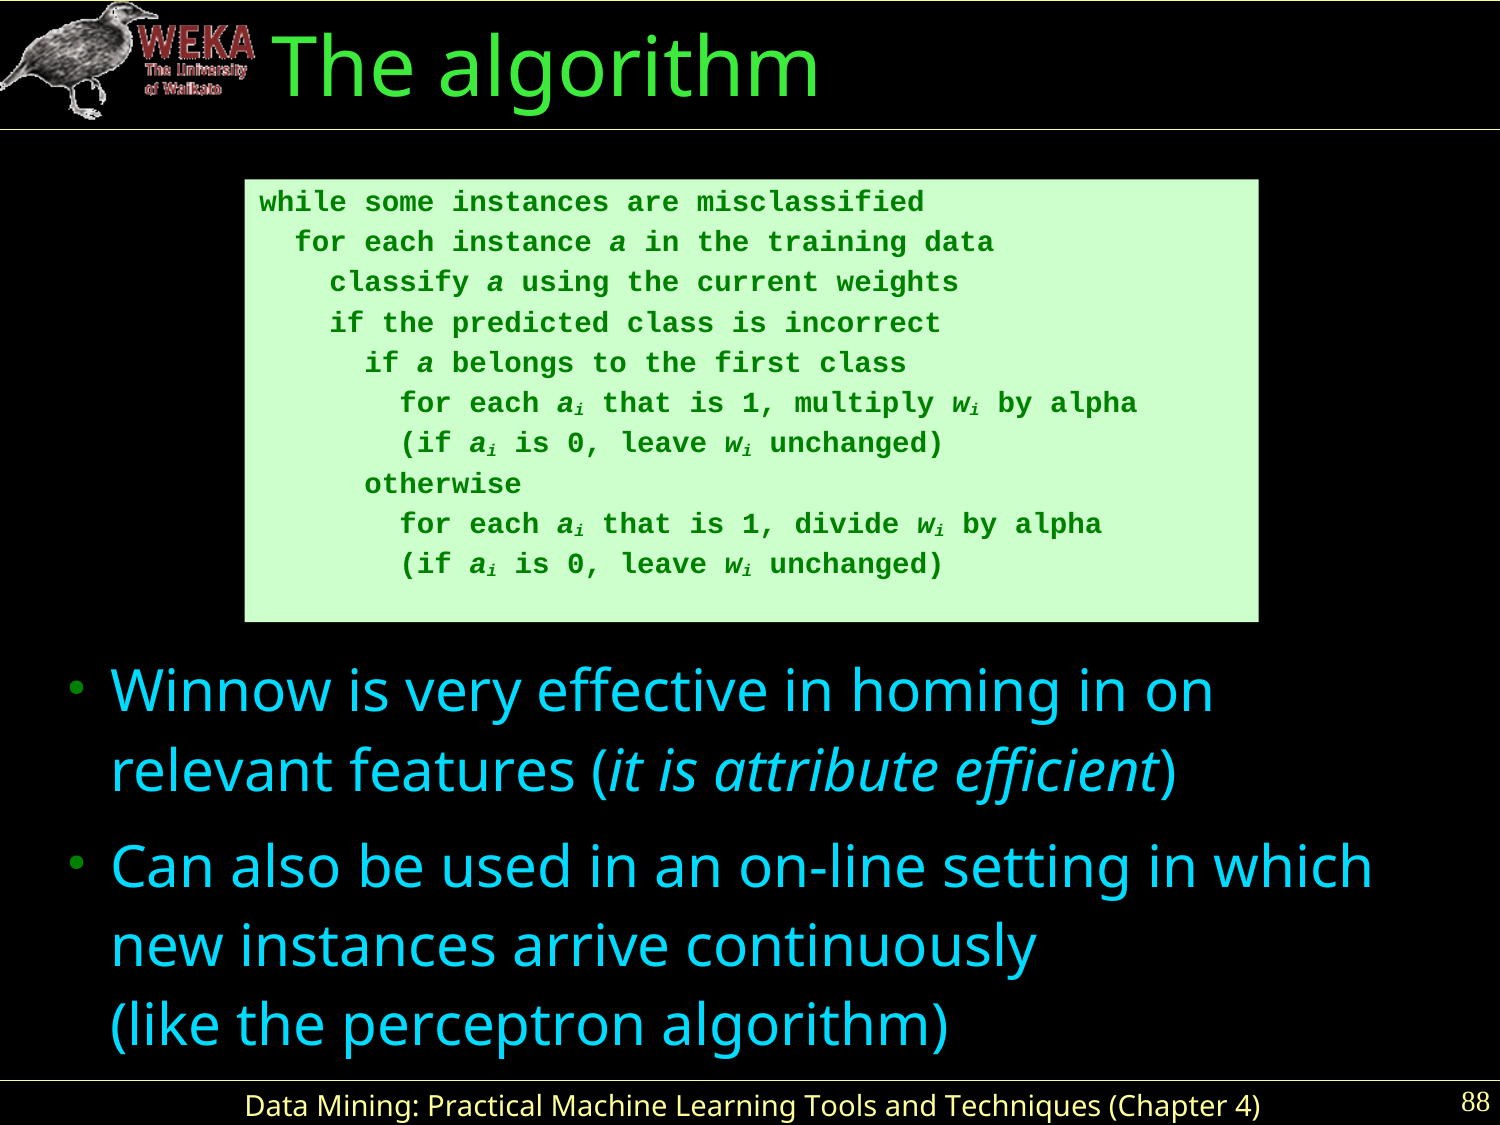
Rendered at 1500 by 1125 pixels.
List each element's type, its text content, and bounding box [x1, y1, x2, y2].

picture [0, 1, 266, 129]
text_box while some instances are misclassified for each instance a in the training data classify a using the current weights if the predicted class is incorrect if a belongs to the first class for each ai that is 1, multiply wi by alpha (if ai is 0, leave wi unchanged) otherwise for each ai that is 1, divide wi by alpha (if ai is 0, leave wi unchanged) [244, 179, 1259, 623]
title The algorithm [353, 0, 1429, 159]
list Winnow is very effective in homing in on relevant features (it is attribute efficient) Can also be used in an on-line setting in which new instances arrive continuously (like the perceptron algorithm) [67, 649, 1418, 1063]
